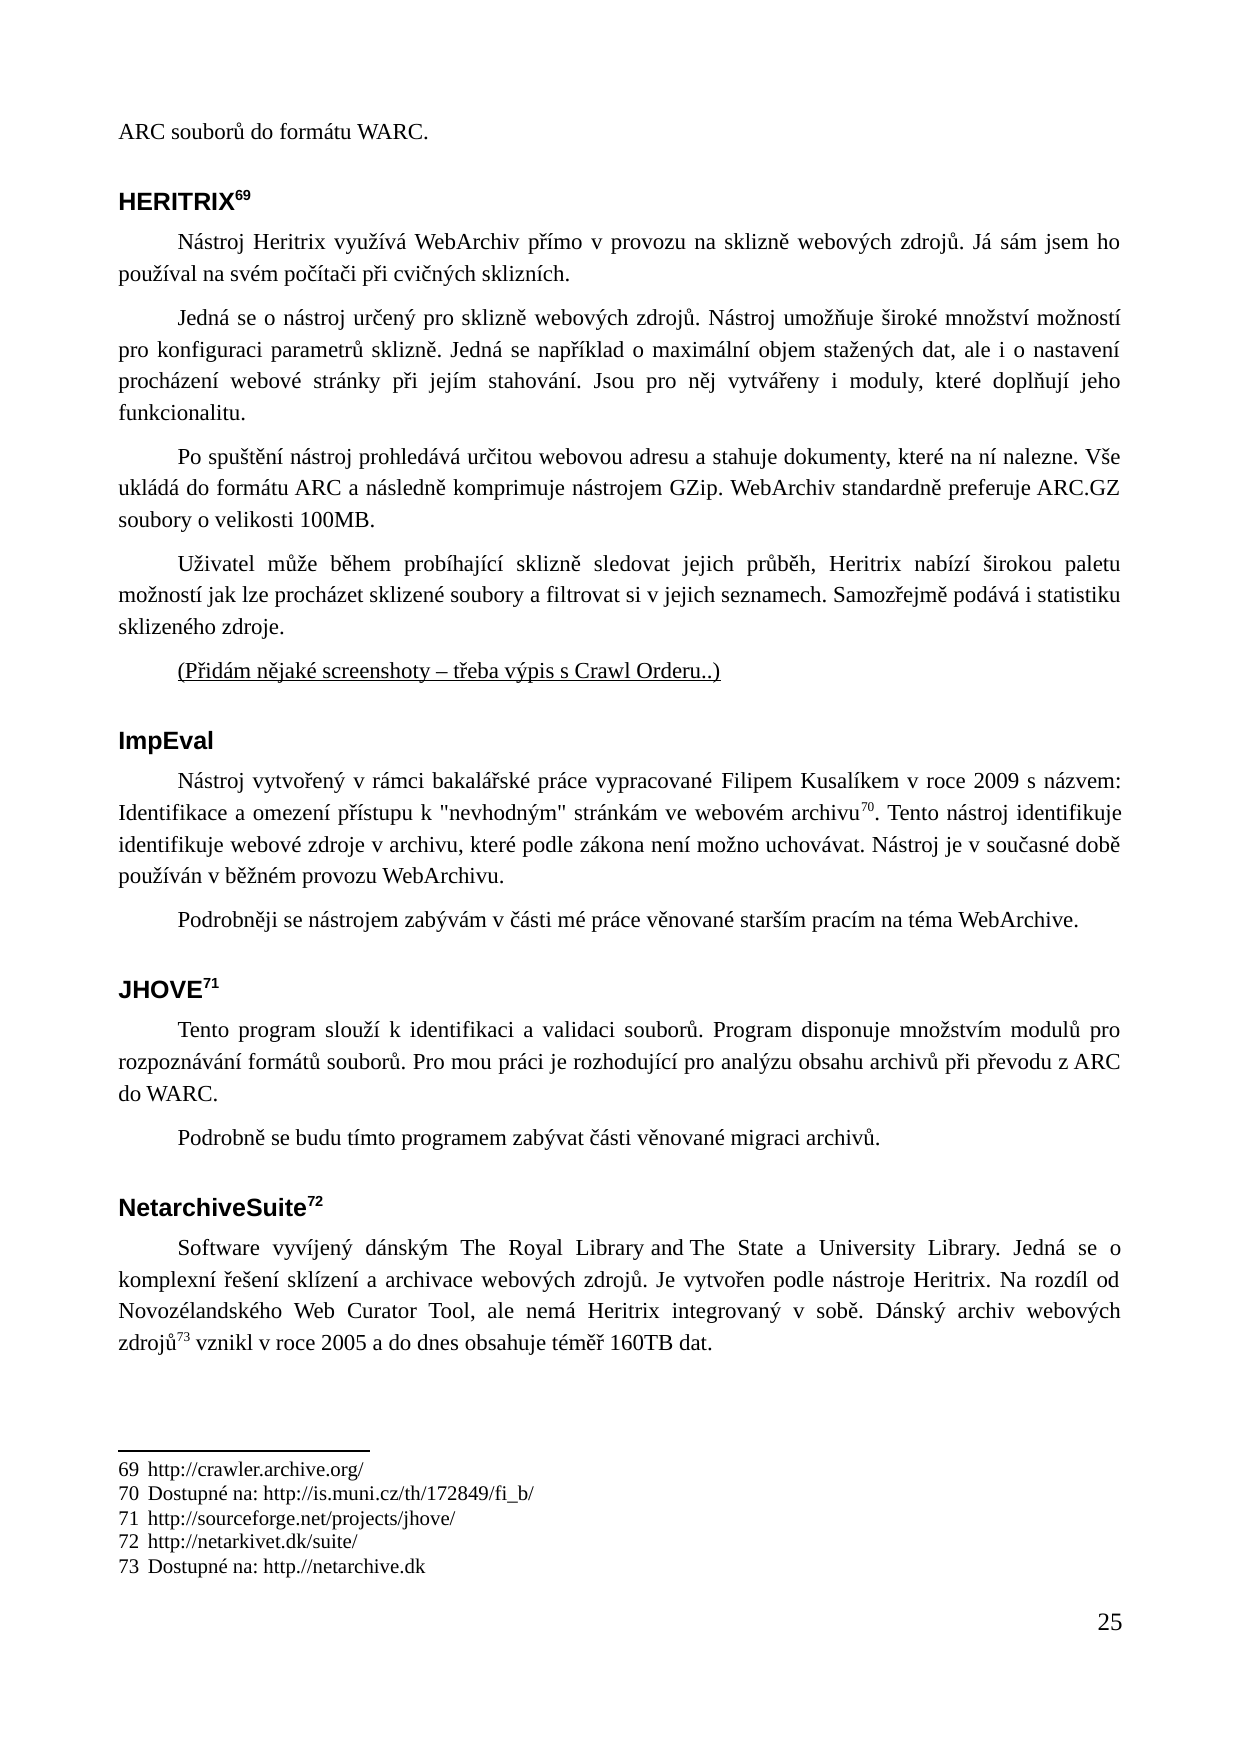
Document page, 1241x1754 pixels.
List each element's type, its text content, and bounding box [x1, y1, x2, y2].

text Tento program slouží k identifikaci a validaci souborů. Program disponuje množstvím modulů pro rozpoznávání formátů souborů. Pro mou práci je rozhodující pro analýzu obsahu archivů při převodu z ARC do WARC. [118, 1017, 1122, 1106]
text Uživatel může během probíhající sklizně sledovat jejich průběh, Heritrix nabízí širokou paletu možností jak lze procházet sklizené soubory a filtrovat si v jejich seznamech. Samozřejmě podává i statistiku sklizeného zdroje. [118, 550, 1122, 639]
text Podrobně se budu tímto programem zabývat části věnované migraci archivů. [118, 1124, 1122, 1150]
subtitle NetarchiveSuite [118, 1193, 1122, 1222]
text Dostupné na: http://is.muni.cz/th/172849/fi_b/ [118, 1481, 1122, 1505]
text (Přidám nějaké screenshoty – třeba výpis s Crawl Orderu..) [118, 657, 1122, 683]
text http://crawler.archive.org/ [118, 1457, 1122, 1481]
subtitle JHOVE [118, 975, 1122, 1004]
text Jedná se o nástroj určený pro sklizně webových zdrojů. Nástroj umožňuje široké množství možností pro konfiguraci parametrů sklizně. Jedná se například o maximální objem stažených dat, ale i o nastavení procházení webové stránky při jejím stahování. Jsou pro něj vytvářeny i moduly, které doplňují jeho funkcionalitu. [118, 304, 1122, 425]
text Po spuštění nástroj prohledává určitou webovou adresu a stahuje dokumenty, které na ní nalezne. Vše ukládá do formátu ARC a následně komprimuje nástrojem GZip. WebArchiv standardně preferuje ARC.GZ soubory o velikosti 100MB. [118, 443, 1122, 532]
text http://sourceforge.net/projects/jhove/ [118, 1505, 1122, 1529]
text Software vyvíjený dánským The Royal Library and The State a University Library. Jedná se o komplexní řešení sklízení a archivace webových zdrojů. Je vytvořen podle nástroje Heritrix. Na rozdíl od Novozélandského Web Curator Tool, ale nemá Heritrix integrovaný v sobě. Dánský archiv webových zdrojů vznikl v roce 2005 a do dnes obsahuje téměř 160TB dat. [118, 1234, 1122, 1355]
text Dostupné na: http.//netarchive.dk [118, 1553, 1122, 1578]
text Nástroj vytvořený v rámci bakalářské práce vypracované Filipem Kusalíkem v roce 2009 s názvem: Identifikace a omezení přístupu k "nevhodným" stránkám ve webovém archivu. Tento nástroj identifikuje identifikuje webové zdroje v archivu, které podle zákona není možno uchovávat. Nástroj je v současné době používán v běžném provozu WebArchivu. [118, 767, 1122, 888]
text Podrobněji se nástrojem zabývám v části mé práce věnované starším pracím na téma WebArchive. [118, 906, 1122, 933]
text http://netarkivet.dk/suite/ [118, 1529, 1122, 1553]
subtitle ImpEval [118, 726, 1122, 755]
subtitle HERITRIX [118, 187, 1122, 216]
text ARC souborů do formátu WARC. [118, 118, 1122, 144]
text Nástroj Heritrix využívá WebArchiv přímo v provozu na sklizně webových zdrojů. Já sám jsem ho používal na svém počítači při cvičných sklizních. [118, 228, 1122, 286]
